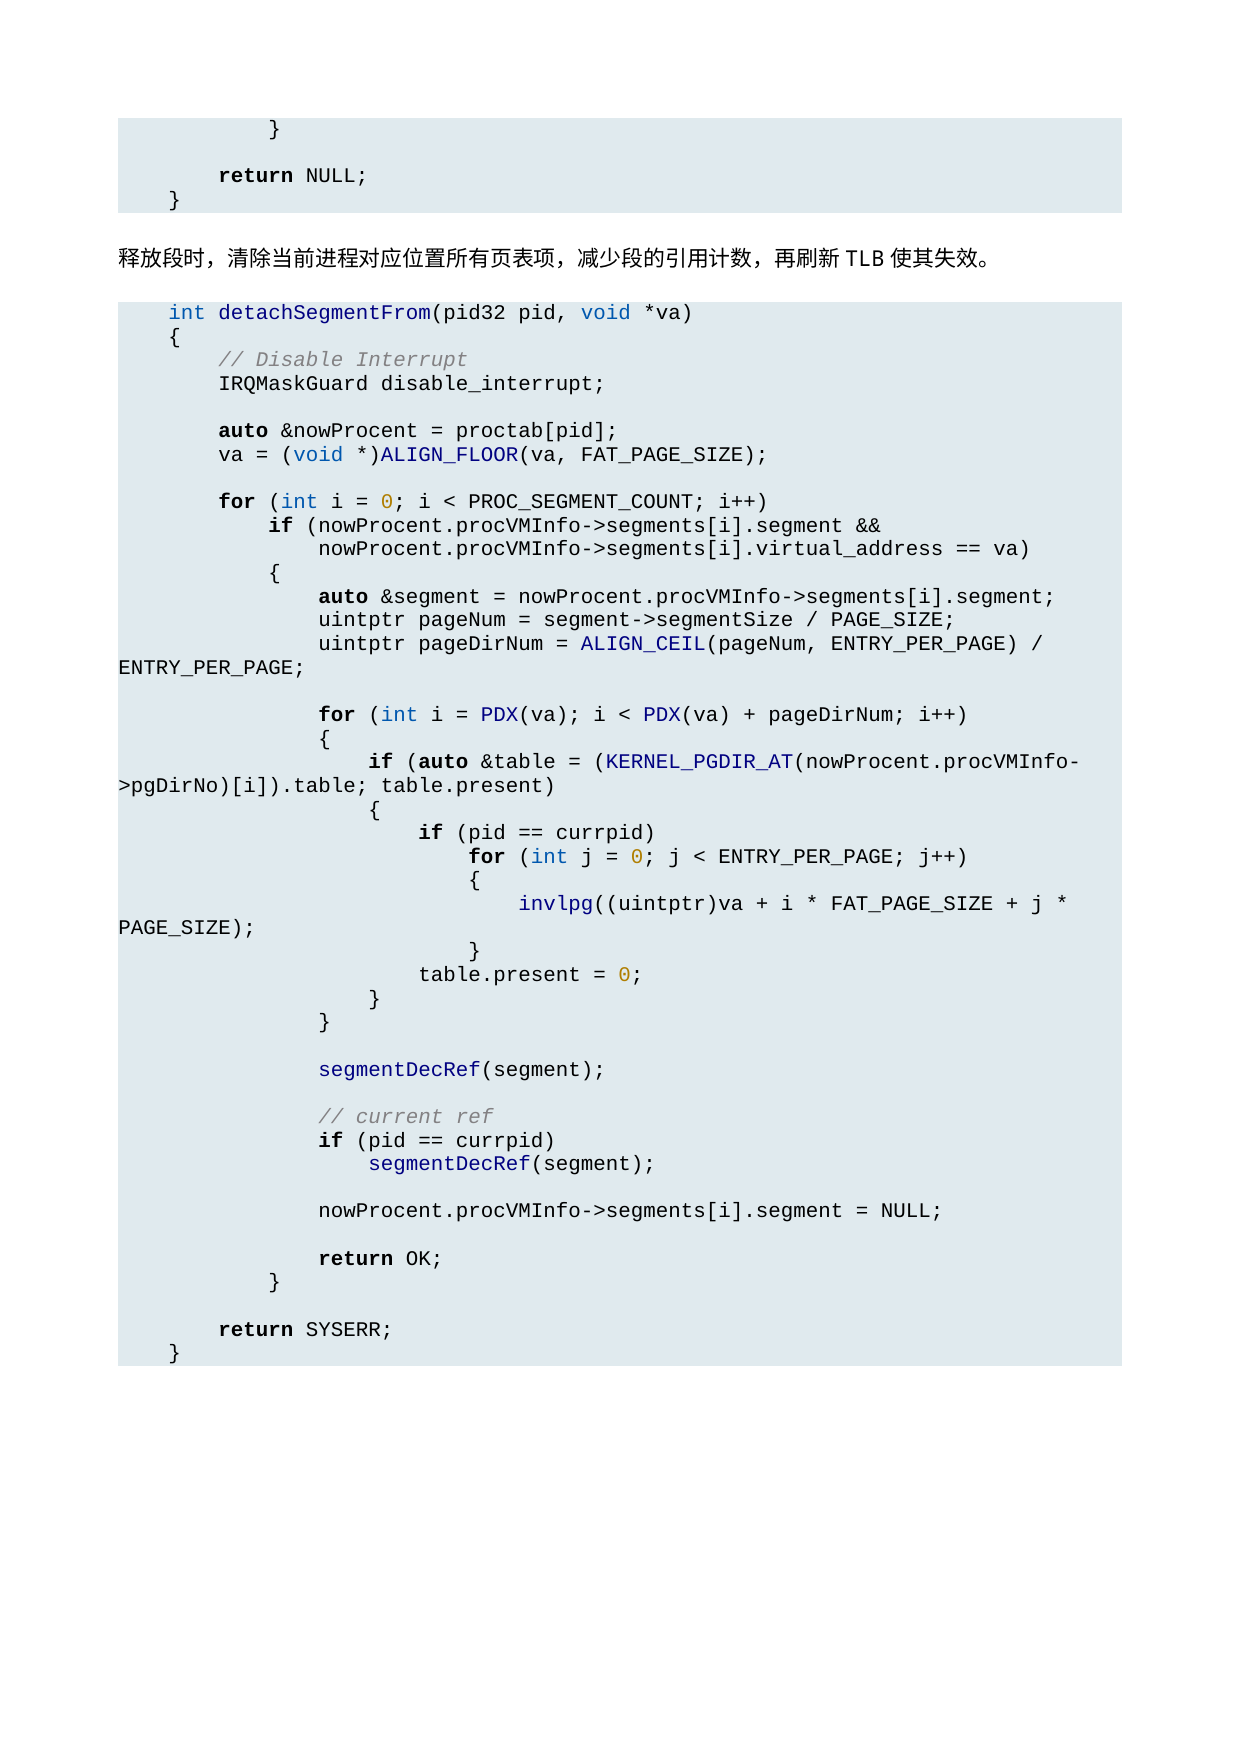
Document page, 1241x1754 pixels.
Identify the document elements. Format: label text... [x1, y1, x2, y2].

text for (int i = 0; i < PROC_SEGMENT_COUNT; i++) [118, 491, 1122, 515]
text { [118, 798, 1122, 822]
text // Disable Interrupt [118, 349, 1122, 373]
text invlpg((uintptr)va + i * FAT_PAGE_SIZE + j * PAGE_SIZE); [118, 893, 1122, 940]
text 释放段时，清除当前进程对应位置所有页表项，减少段的引用计数，再刷新 TLB 使其失效。 [118, 241, 1122, 273]
text if (pid == currpid) [118, 1129, 1122, 1153]
text // current ref [118, 1106, 1122, 1129]
text segmentDecRef(segment); [118, 1059, 1122, 1082]
text } [118, 189, 1122, 213]
text { [118, 326, 1122, 349]
text uintptr pageNum = segment->segmentSize / PAGE_SIZE; [118, 609, 1122, 633]
text } [118, 940, 1122, 964]
text return OK; [118, 1248, 1122, 1271]
text auto &nowProcent = proctab[pid]; [118, 420, 1122, 444]
text return SYSERR; [118, 1319, 1122, 1342]
text nowProcent.procVMInfo->segments[i].segment = NULL; [118, 1201, 1122, 1224]
text va = (void *)ALIGN_FLOOR(va, FAT_PAGE_SIZE); [118, 444, 1122, 467]
text } [118, 1011, 1122, 1035]
text auto &segment = nowProcent.procVMInfo->segments[i].segment; [118, 586, 1122, 609]
text nowProcent.procVMInfo->segments[i].virtual_address == va) [118, 538, 1122, 562]
text for (int i = PDX(va); i < PDX(va) + pageDirNum; i++) [118, 704, 1122, 728]
text if (auto &table = (KERNEL_PGDIR_AT(nowProcent.procVMInfo->pgDirNo)[i]).table; table.present) [118, 751, 1122, 798]
text } [118, 1342, 1122, 1366]
text for (int j = 0; j < ENTRY_PER_PAGE; j++) [118, 846, 1122, 869]
text IRQMaskGuard disable_interrupt; [118, 373, 1122, 397]
text { [118, 869, 1122, 893]
text table.present = 0; [118, 964, 1122, 988]
text } [118, 988, 1122, 1011]
text } [118, 118, 1122, 142]
text segmentDecRef(segment); [118, 1153, 1122, 1177]
text uintptr pageDirNum = ALIGN_CEIL(pageNum, ENTRY_PER_PAGE) / ENTRY_PER_PAGE; [118, 633, 1122, 680]
text if (pid == currpid) [118, 822, 1122, 846]
text if (nowProcent.procVMInfo->segments[i].segment && [118, 515, 1122, 538]
text } [118, 1271, 1122, 1295]
text { [118, 562, 1122, 586]
text return NULL; [118, 165, 1122, 189]
text int detachSegmentFrom(pid32 pid, void *va) [118, 302, 1122, 326]
text { [118, 728, 1122, 751]
